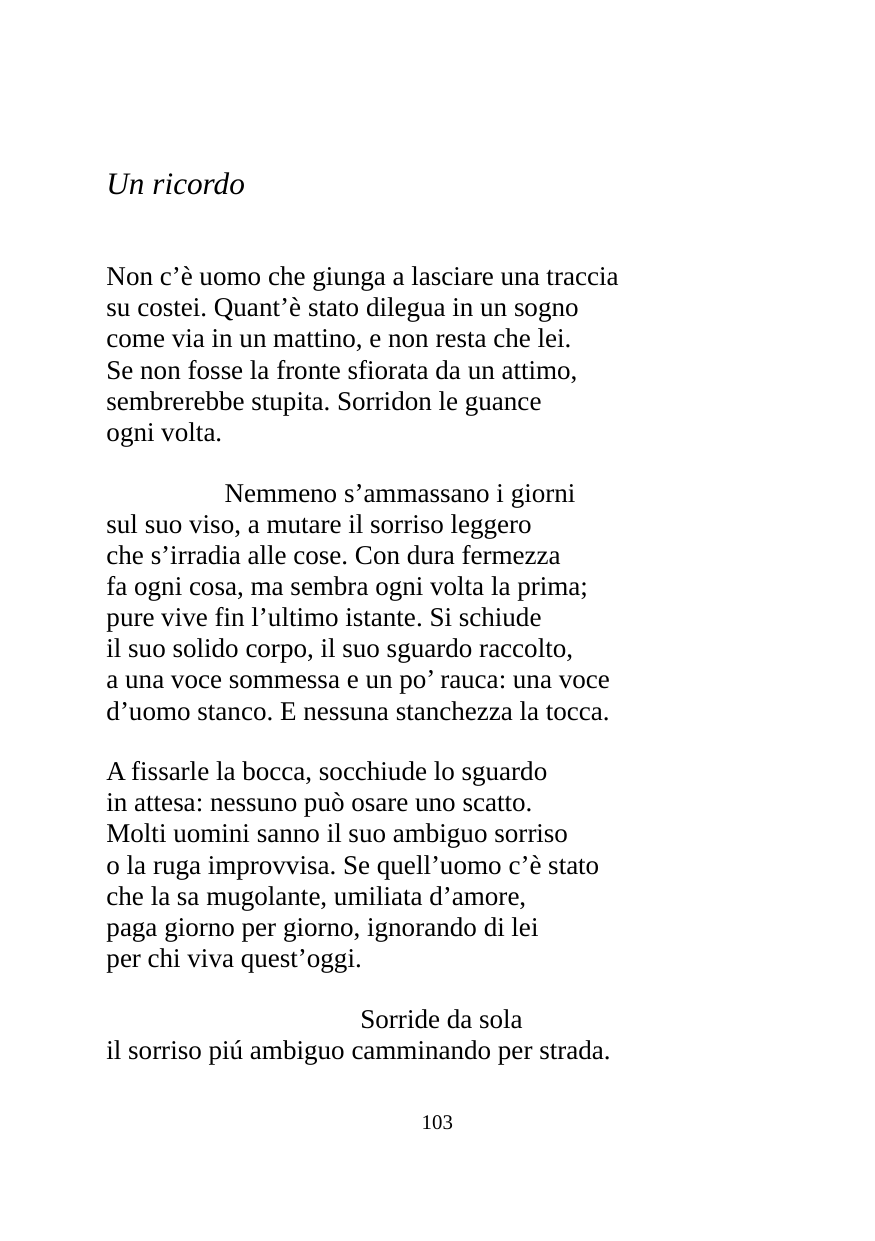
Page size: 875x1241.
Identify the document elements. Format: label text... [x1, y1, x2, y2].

text A fissarle la bocca, socchiude lo sguardo in attesa: nessuno può osare uno scatto. Molti uomini sanno il suo ambiguo sorriso o la ruga improvvisa. Se quell’uomo c’è stato che la sa mugolante, umiliata d’amore, paga giorno per giorno, ignorando di lei per chi viva quest’oggi. [106, 755, 768, 973]
text Non c’è uomo che giunga a lasciare una traccia su costei. Quant’è stato dilegua in un sogno come via in un mattino, e non resta che lei. Se non fosse la fronte sfiorata da un attimo, sembrerebbe stupita. Sorridon le guance ogni volta. [106, 260, 768, 447]
text Nemmeno s’ammassano i giorni sul suo viso, a mutare il sorriso leggero che s’irradia alle cose. Con dura fermezza fa ogni cosa, ma sembra ogni volta la prima; pure vive fin l’ultimo istante. Si schiude il suo solido corpo, il suo sguardo raccolto, a una voce sommessa e un po’ rauca: una voce d’uomo stanco. E nessuna stanchezza la tocca. [106, 477, 768, 726]
text Sorride da sola il sorriso piú ambiguo camminando per strada. [106, 1003, 768, 1065]
subtitle Un ricordo [106, 165, 768, 201]
